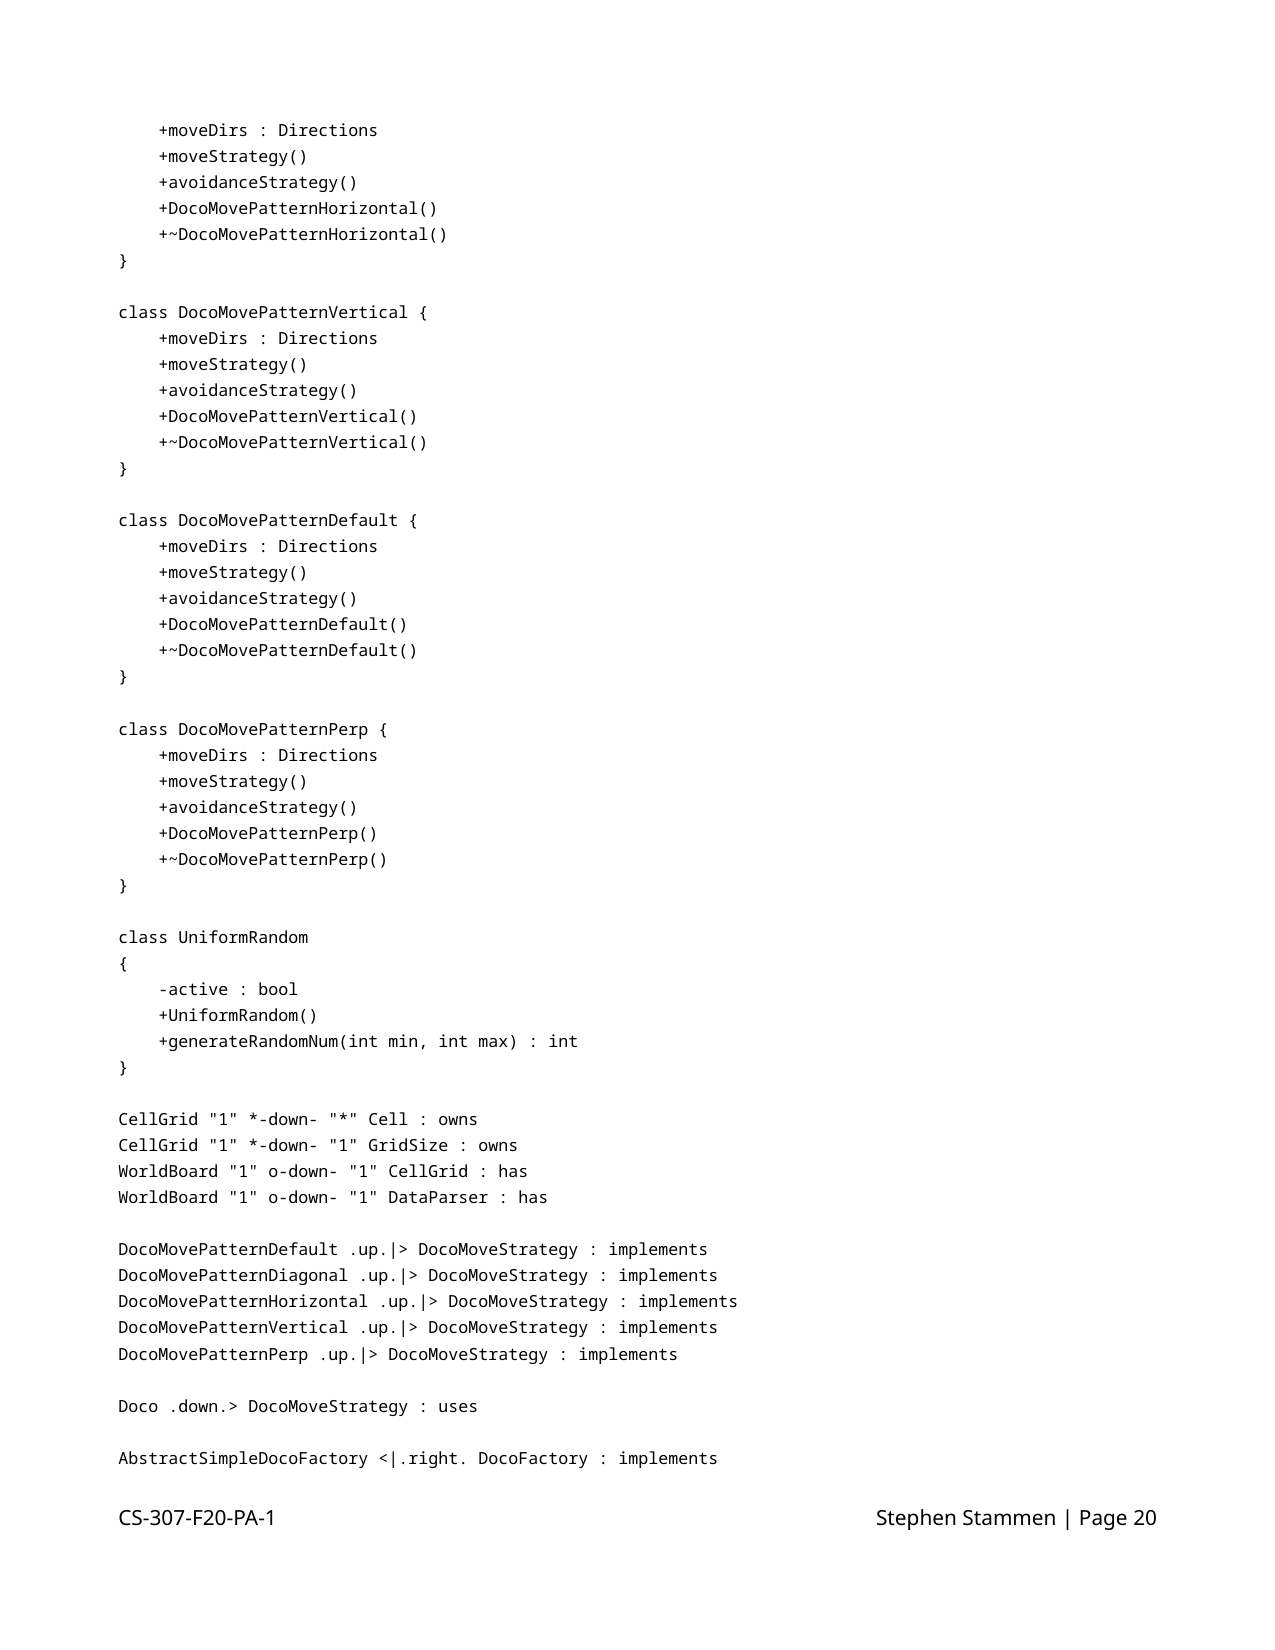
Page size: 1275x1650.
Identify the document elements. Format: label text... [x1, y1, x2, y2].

text +moveDirs : Directions +moveStrategy() +avoidanceStrategy() +DocoMovePatternHorizontal() +~DocoMovePatternHorizontal() } class DocoMovePatternVertical { +moveDirs : Directions +moveStrategy() +avoidanceStrategy() +DocoMovePatternVertical() +~DocoMovePatternVertical() } class DocoMovePatternDefault { +moveDirs : Directions +moveStrategy() +avoidanceStrategy() +DocoMovePatternDefault() +~DocoMovePatternDefault() } class DocoMovePatternPerp { +moveDirs : Directions +moveStrategy() +avoidanceStrategy() +DocoMovePatternPerp() +~DocoMovePatternPerp() } class UniformRandom { -active : bool +UniformRandom() +generateRandomNum(int min, int max) : int } CellGrid "1" *-down- "*" Cell : owns CellGrid "1" *-down- "1" GridSize : owns WorldBoard "1" o-down- "1" CellGrid : has WorldBoard "1" o-down- "1" DataParser : has DocoMovePatternDefault .up.|> DocoMoveStrategy : implements DocoMovePatternDiagonal .up.|> DocoMoveStrategy : implements DocoMovePatternHorizontal .up.|> DocoMoveStrategy : implements DocoMovePatternVertical .up.|> DocoMoveStrategy : implements DocoMovePatternPerp .up.|> DocoMoveStrategy : implements Doco .down.> DocoMoveStrategy : uses AbstractSimpleDocoFactory <|.right. DocoFactory : implements [118, 118, 1157, 1469]
